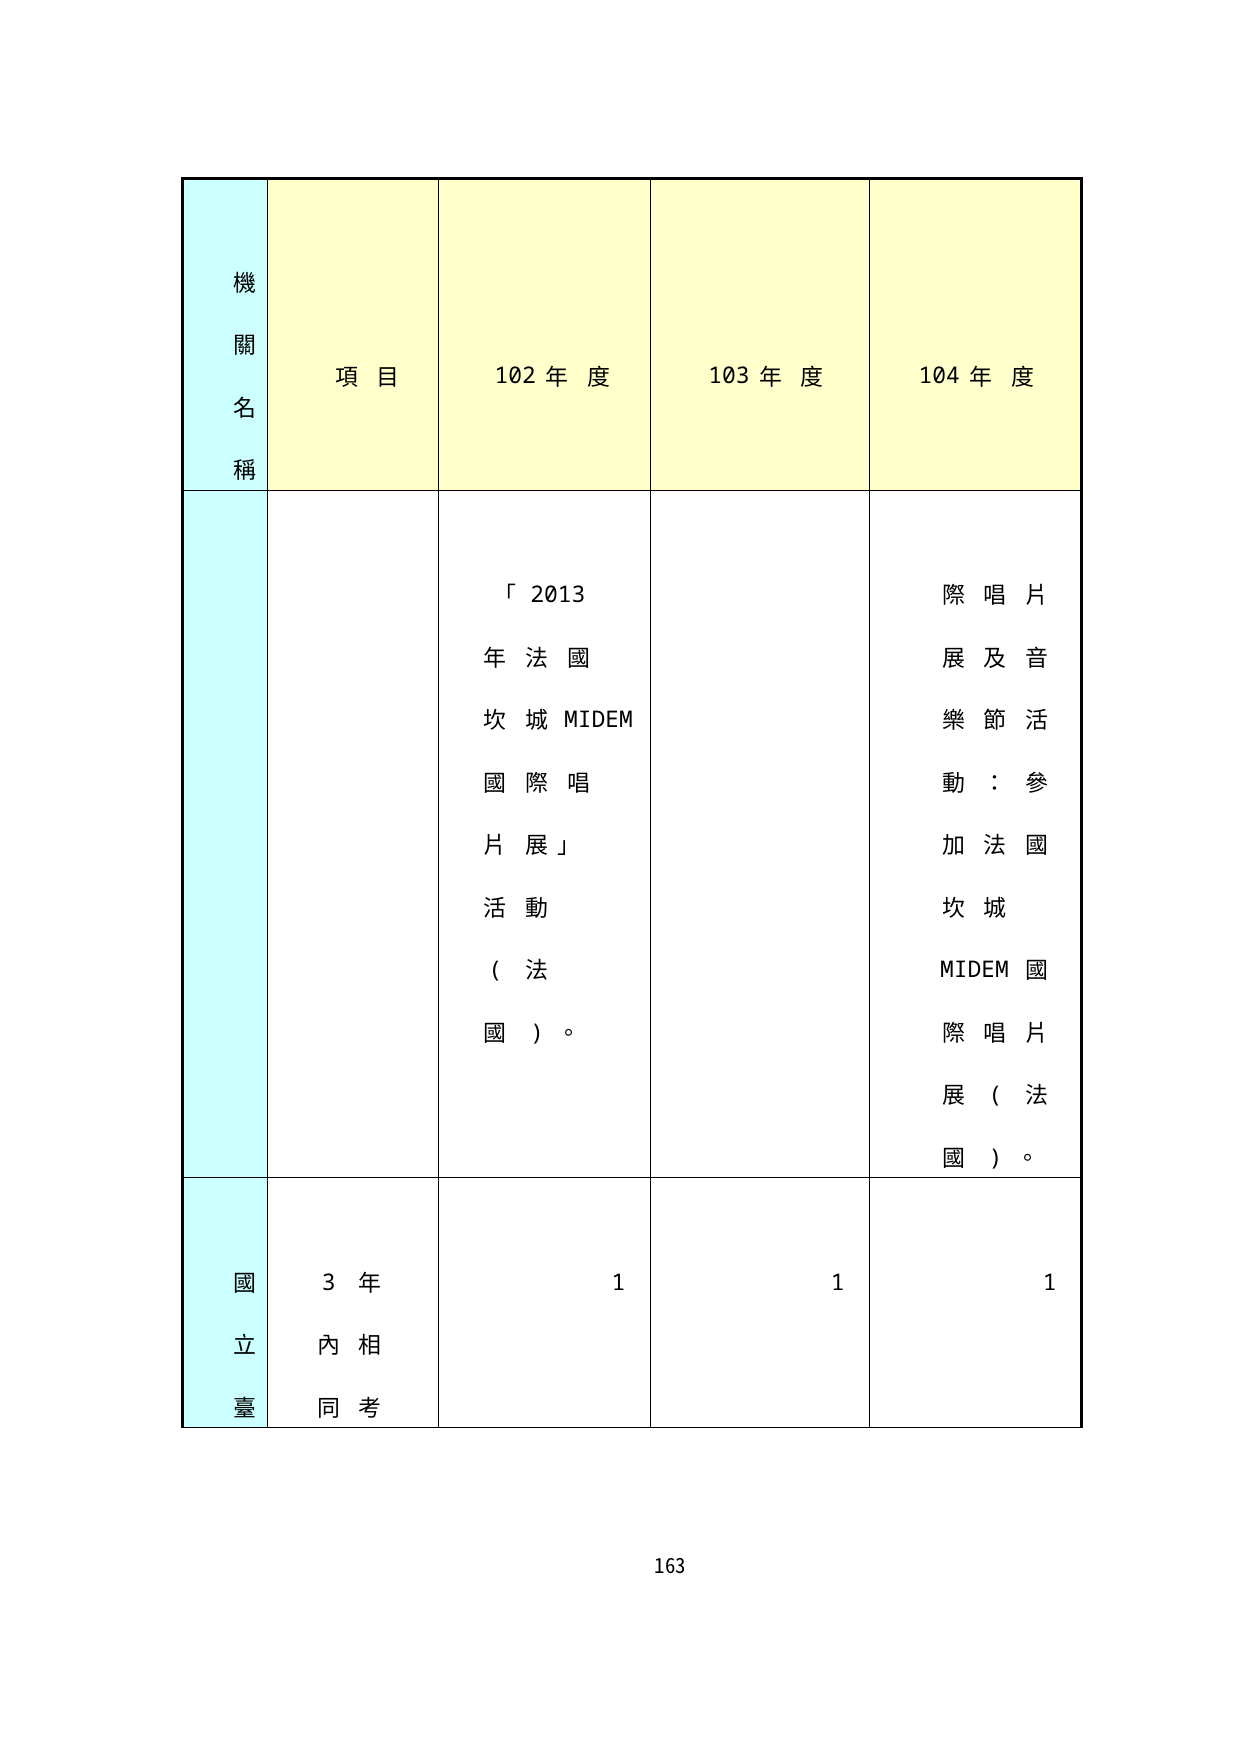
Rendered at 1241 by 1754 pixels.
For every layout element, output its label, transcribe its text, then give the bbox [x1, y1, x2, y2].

table_cell [268, 491, 438, 1177]
table_header 103年度 [651, 180, 869, 490]
table_cell 「2013年法國坎城MIDEM國際唱片展」活動(法國)。 [439, 491, 650, 1177]
table_header 項目 [268, 180, 438, 490]
table_cell 際唱片展及音樂節活動：參加法國坎城MIDEM國際唱片展(法國)。 [870, 491, 1080, 1177]
table_header 104年度 [870, 180, 1080, 490]
table_cell 3年內相同考 [268, 1178, 438, 1427]
table_header 機關名稱 [184, 180, 267, 490]
table_cell 1 [870, 1178, 1080, 1427]
table_cell [184, 491, 267, 1177]
table_cell [651, 491, 869, 1177]
table_cell 1 [651, 1178, 869, 1427]
table_header 102年度 [439, 180, 650, 490]
table_cell 1 [439, 1178, 650, 1427]
table_cell 國立臺 [184, 1178, 267, 1427]
